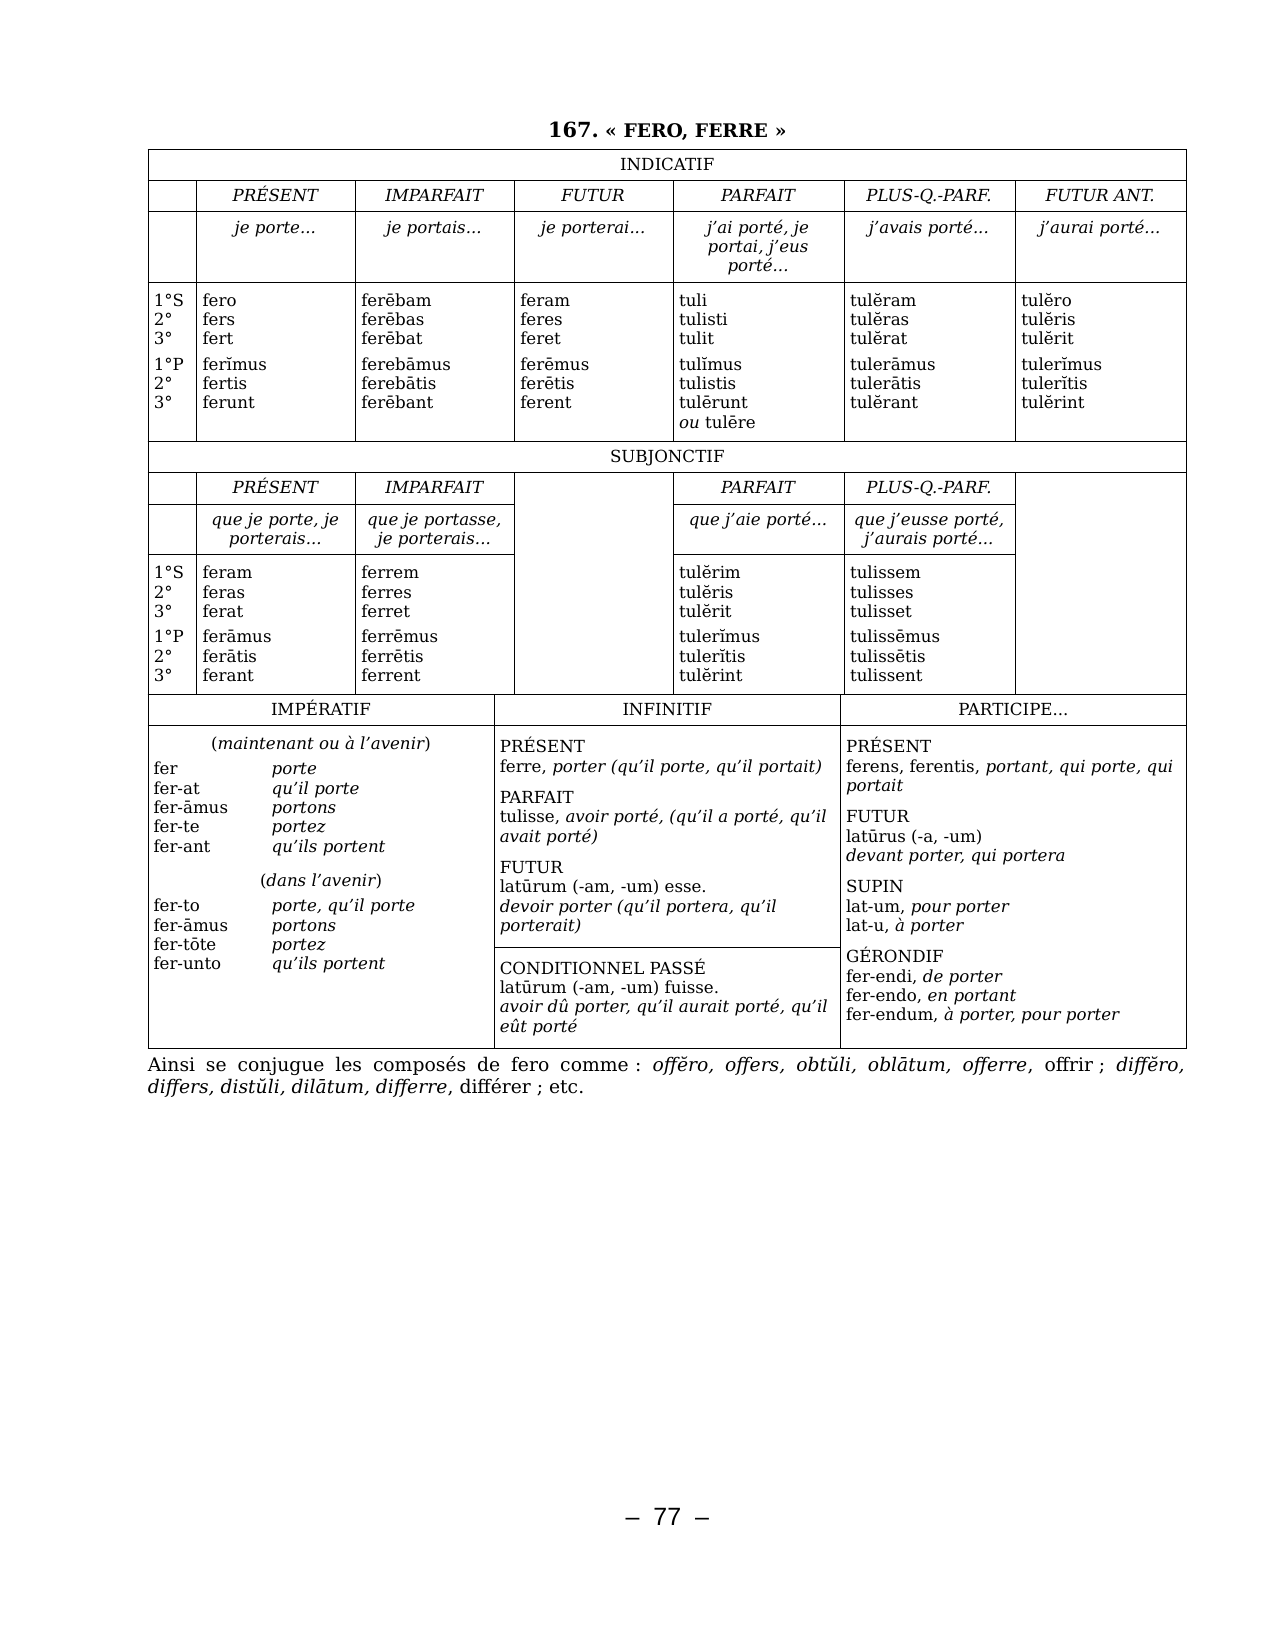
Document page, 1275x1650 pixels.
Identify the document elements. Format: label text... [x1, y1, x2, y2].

table_cell que je porte, je porterais... [197, 505, 355, 554]
table_cell ferrem ferres ferret ferrēmus ferrētis ferrent [356, 555, 514, 694]
table_cell [515, 473, 673, 694]
table_cell PLUS-Q.-PARF. [845, 473, 1015, 504]
table_cell PLUS-Q.-PARF. [845, 181, 1015, 211]
table_cell feram feras ferat ferāmus ferātis ferant [197, 555, 355, 694]
table_cell [149, 181, 196, 211]
table_cell 1°S 2° 3° 1°P 2° 3° [149, 555, 196, 694]
table_cell [149, 505, 196, 554]
table_cell j’ai porté, je portai, j’eus porté... [674, 212, 844, 282]
table_cell feram feres feret ferēmus ferētis ferent [515, 283, 673, 441]
table_cell PRÉSENT [197, 473, 355, 504]
table_cell que j’eusse porté, j’aurais porté... [845, 505, 1015, 554]
table_cell CONDITIONNEL PASSÉ latūrum (-am, -um) fuisse. avoir dû porter, qu’il aurait porté, qu’il eût porté [495, 948, 840, 1048]
table_cell (maintenant ou à l’avenir) fer porte fer-at qu’il porte fer-āmus portons fer-te portez fer-ant qu’ils portent (dans l’avenir) fer-to porte, qu’il porte fer-āmus portons fer-tōte portez fer-unto qu’ils portent [149, 726, 494, 1048]
table_cell tuli tulisti tulit tulĭmus tulistis tulērunt ou tulēre [674, 283, 844, 441]
table_cell FUTUR ANT. [1016, 181, 1186, 211]
table_cell FUTUR [515, 181, 673, 211]
table_cell PARFAIT [674, 473, 844, 504]
table_cell IMPARFAIT [356, 473, 514, 504]
table_cell [1016, 473, 1186, 694]
table_cell PRÉSENT ferens, ferentis, portant, qui porte, qui portait FUTUR latūrus (-a, -um) devant porter, qui portera SUPIN lat-um, pour porter lat-u, à porter GÉRONDIF fer-endi, de porter fer-endo, en portant fer-endum, à porter, pour porter [841, 726, 1186, 1048]
table_cell j’avais porté... [845, 212, 1015, 282]
table_header PARTICIPE... [841, 695, 1186, 725]
table_cell je portais... [356, 212, 514, 282]
table_cell tulĕrim tulĕris tulĕrit tulerĭmus tulerĭtis tulĕrint [674, 555, 844, 694]
text 167. « FERO, FERRE » [148, 118, 1186, 143]
table_header INDICATIF [149, 150, 1186, 180]
table_cell que j’aie porté... [674, 505, 844, 554]
table_cell 1°S 2° 3° 1°P 2° 3° [149, 283, 196, 441]
table_cell que je portasse, je porterais... [356, 505, 514, 554]
table_header SUBJONCTIF [149, 442, 1186, 472]
table_header INFINITIF [495, 695, 840, 725]
table_cell tulissem tulisses tulisset tulissēmus tulissētis tulissent [845, 555, 1015, 694]
table_cell IMPARFAIT [356, 181, 514, 211]
table_cell PARFAIT [674, 181, 844, 211]
text Ainsi se conjugue les composés de fero comme : offĕro, offers, obtŭli, oblātum, offerre, offrir ; diffĕro, differs, distŭli, dilātum, differre, différer ; etc. [148, 1054, 1186, 1098]
table_cell PRÉSENT ferre, porter (qu’il porte, qu’il portait) PARFAIT tulisse, avoir porté, (qu’il a porté, qu’il avait porté) FUTUR latūrum (-am, -um) esse. devoir porter (qu’il portera, qu’il porterait) [495, 726, 840, 947]
table_cell tulĕro tulĕris tulĕrit tulerĭmus tulerĭtis tulĕrint [1016, 283, 1186, 441]
table_cell j’aurai porté... [1016, 212, 1186, 282]
table_cell ferēbam ferēbas ferēbat ferebāmus ferebātis ferēbant [356, 283, 514, 441]
table_cell je porterai... [515, 212, 673, 282]
table_cell je porte... [197, 212, 355, 282]
table_header IMPÉRATIF [149, 695, 494, 725]
table_cell tulĕram tulĕras tulĕrat tulerāmus tulerātis tulĕrant [845, 283, 1015, 441]
table_cell PRÉSENT [197, 181, 355, 211]
table_cell [149, 212, 196, 282]
table_cell fero fers fert ferĭmus fertis ferunt [197, 283, 355, 441]
table_cell [149, 473, 196, 504]
